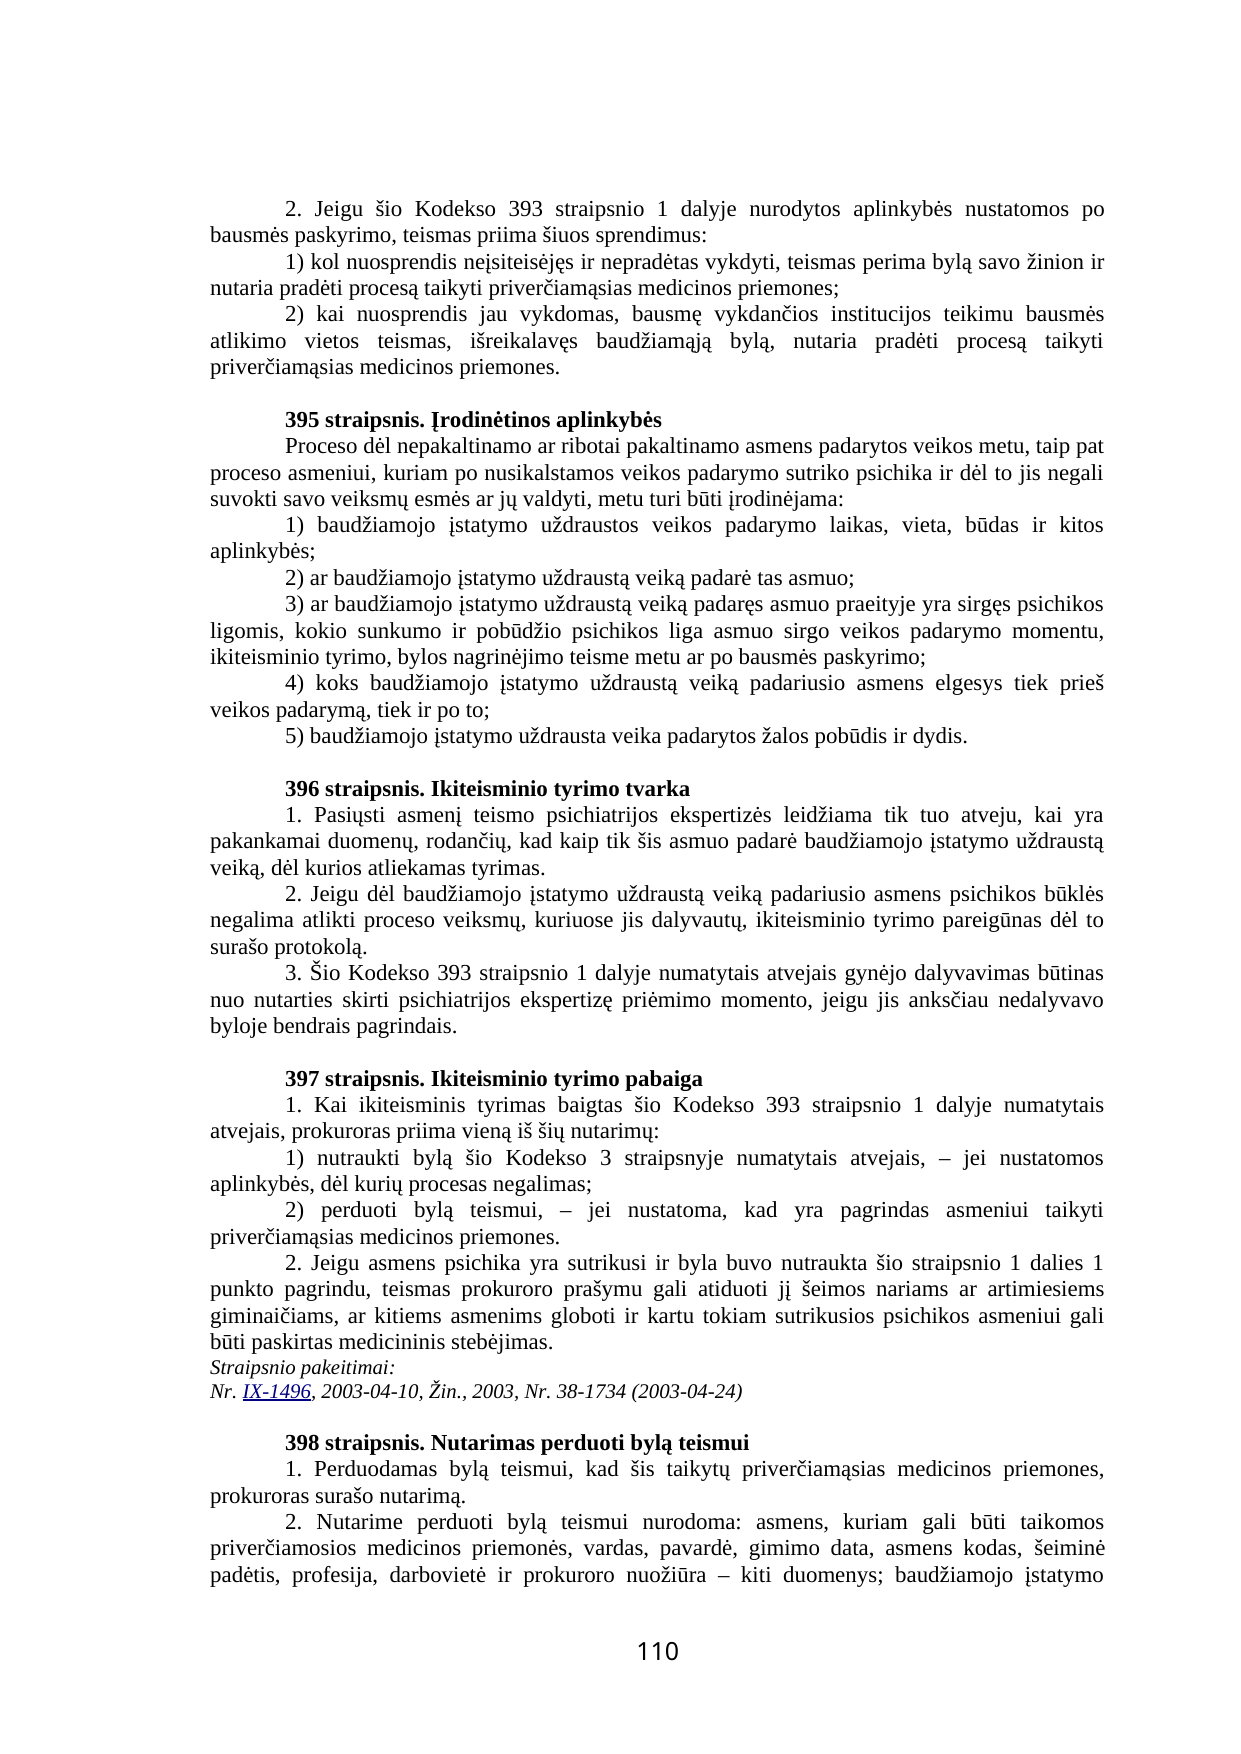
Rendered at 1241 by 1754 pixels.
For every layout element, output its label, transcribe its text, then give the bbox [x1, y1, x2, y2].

text 1) nutraukti bylą šio Kodekso 3 straipsnyje numatytais atvejais, – jei nustatomos aplinkybės, dėl kurių procesas negalimas; [210, 1144, 1106, 1196]
text Nr. IX-1496, 2003-04-10, Žin., 2003, Nr. 38-1734 (2003-04-24) [210, 1379, 1106, 1403]
text 2) ar baudžiamojo įstatymo uždraustą veiką padarė tas asmuo; [210, 564, 1106, 590]
text 1) kol nuosprendis neįsiteisėjęs ir nepradėtas vykdyti, teismas perima bylą savo žinion ir nutaria pradėti procesą taikyti priverčiamąsias medicinos priemones; [210, 248, 1106, 300]
text 396 straipsnis. Ikiteisminio tyrimo tvarka [210, 775, 1106, 801]
text Straipsnio pakeitimai: [210, 1354, 1106, 1379]
text Proceso dėl nepakaltinamo ar ribotai pakaltinamo asmens padarytos veikos metu, taip pat proceso asmeniui, kuriam po nusikalstamos veikos padarymo sutriko psichika ir dėl to jis negali suvokti savo veiksmų esmės ar jų valdyti, metu turi būti įrodinėjama: [210, 432, 1106, 511]
text 1) baudžiamojo įstatymo uždraustos veikos padarymo laikas, vieta, būdas ir kitos aplinkybės; [210, 511, 1106, 564]
text 395 straipsnis. Įrodinėtinos aplinkybės [210, 406, 1106, 432]
text 3. Šio Kodekso 393 straipsnio 1 dalyje numatytais atvejais gynėjo dalyvavimas būtinas nuo nutarties skirti psichiatrijos ekspertizę priėmimo momento, jeigu jis anksčiau nedalyvavo byloje bendrais pagrindais. [210, 959, 1106, 1038]
text 2. Jeigu dėl baudžiamojo įstatymo uždraustą veiką padariusio asmens psichikos būklės negalima atlikti proceso veiksmų, kuriuose jis dalyvautų, ikiteisminio tyrimo pareigūnas dėl to surašo protokolą. [210, 880, 1106, 959]
text 1. Perduodamas bylą teismui, kad šis taikytų priverčiamąsias medicinos priemones, prokuroras surašo nutarimą. [210, 1455, 1106, 1508]
text 5) baudžiamojo įstatymo uždrausta veika padarytos žalos pobūdis ir dydis. [210, 722, 1106, 748]
text 398 straipsnis. Nutarimas perduoti bylą teismui [210, 1429, 1106, 1455]
text 1. Pasiųsti asmenį teismo psichiatrijos ekspertizės leidžiama tik tuo atveju, kai yra pakankamai duomenų, rodančių, kad kaip tik šis asmuo padarė baudžiamojo įstatymo uždraustą veiką, dėl kurios atliekamas tyrimas. [210, 801, 1106, 880]
text 4) koks baudžiamojo įstatymo uždraustą veiką padariusio asmens elgesys tiek prieš veikos padarymą, tiek ir po to; [210, 669, 1106, 722]
text 2) perduoti bylą teismui, – jei nustatoma, kad yra pagrindas asmeniui taikyti priverčiamąsias medicinos priemones. [210, 1196, 1106, 1249]
text 397 straipsnis. Ikiteisminio tyrimo pabaiga [210, 1065, 1106, 1091]
text 2) kai nuosprendis jau vykdomas, bausmę vykdančios institucijos teikimu bausmės atlikimo vietos teismas, išreikalavęs baudžiamąją bylą, nutaria pradėti procesą taikyti priverčiamąsias medicinos priemones. [210, 300, 1106, 379]
text 2. Jeigu asmens psichika yra sutrikusi ir byla buvo nutraukta šio straipsnio 1 dalies 1 punkto pagrindu, teismas prokuroro prašymu gali atiduoti jį šeimos nariams ar artimiesiems giminaičiams, ar kitiems asmenims globoti ir kartu tokiam sutrikusios psichikos asmeniui gali būti paskirtas medicininis stebėjimas. [210, 1249, 1106, 1354]
text 1. Kai ikiteisminis tyrimas baigtas šio Kodekso 393 straipsnio 1 dalyje numatytais atvejais, prokuroras priima vieną iš šių nutarimų: [210, 1091, 1106, 1144]
text 2. Jeigu šio Kodekso 393 straipsnio 1 dalyje nurodytos aplinkybės nustatomos po bausmės paskyrimo, teismas priima šiuos sprendimus: [210, 195, 1106, 248]
text 2. Nutarime perduoti bylą teismui nurodoma: asmens, kuriam gali būti taikomos priverčiamosios medicinos priemonės, vardas, pavardė, gimimo data, asmens kodas, šeiminė padėtis, profesija, darbovietė ir prokuroro nuožiūra – kiti duomenys; baudžiamojo įstatymo [210, 1508, 1106, 1587]
text 3) ar baudžiamojo įstatymo uždraustą veiką padaręs asmuo praeityje yra sirgęs psichikos ligomis, kokio sunkumo ir pobūdžio psichikos liga asmuo sirgo veikos padarymo momentu, ikiteisminio tyrimo, bylos nagrinėjimo teisme metu ar po bausmės paskyrimo; [210, 590, 1106, 669]
